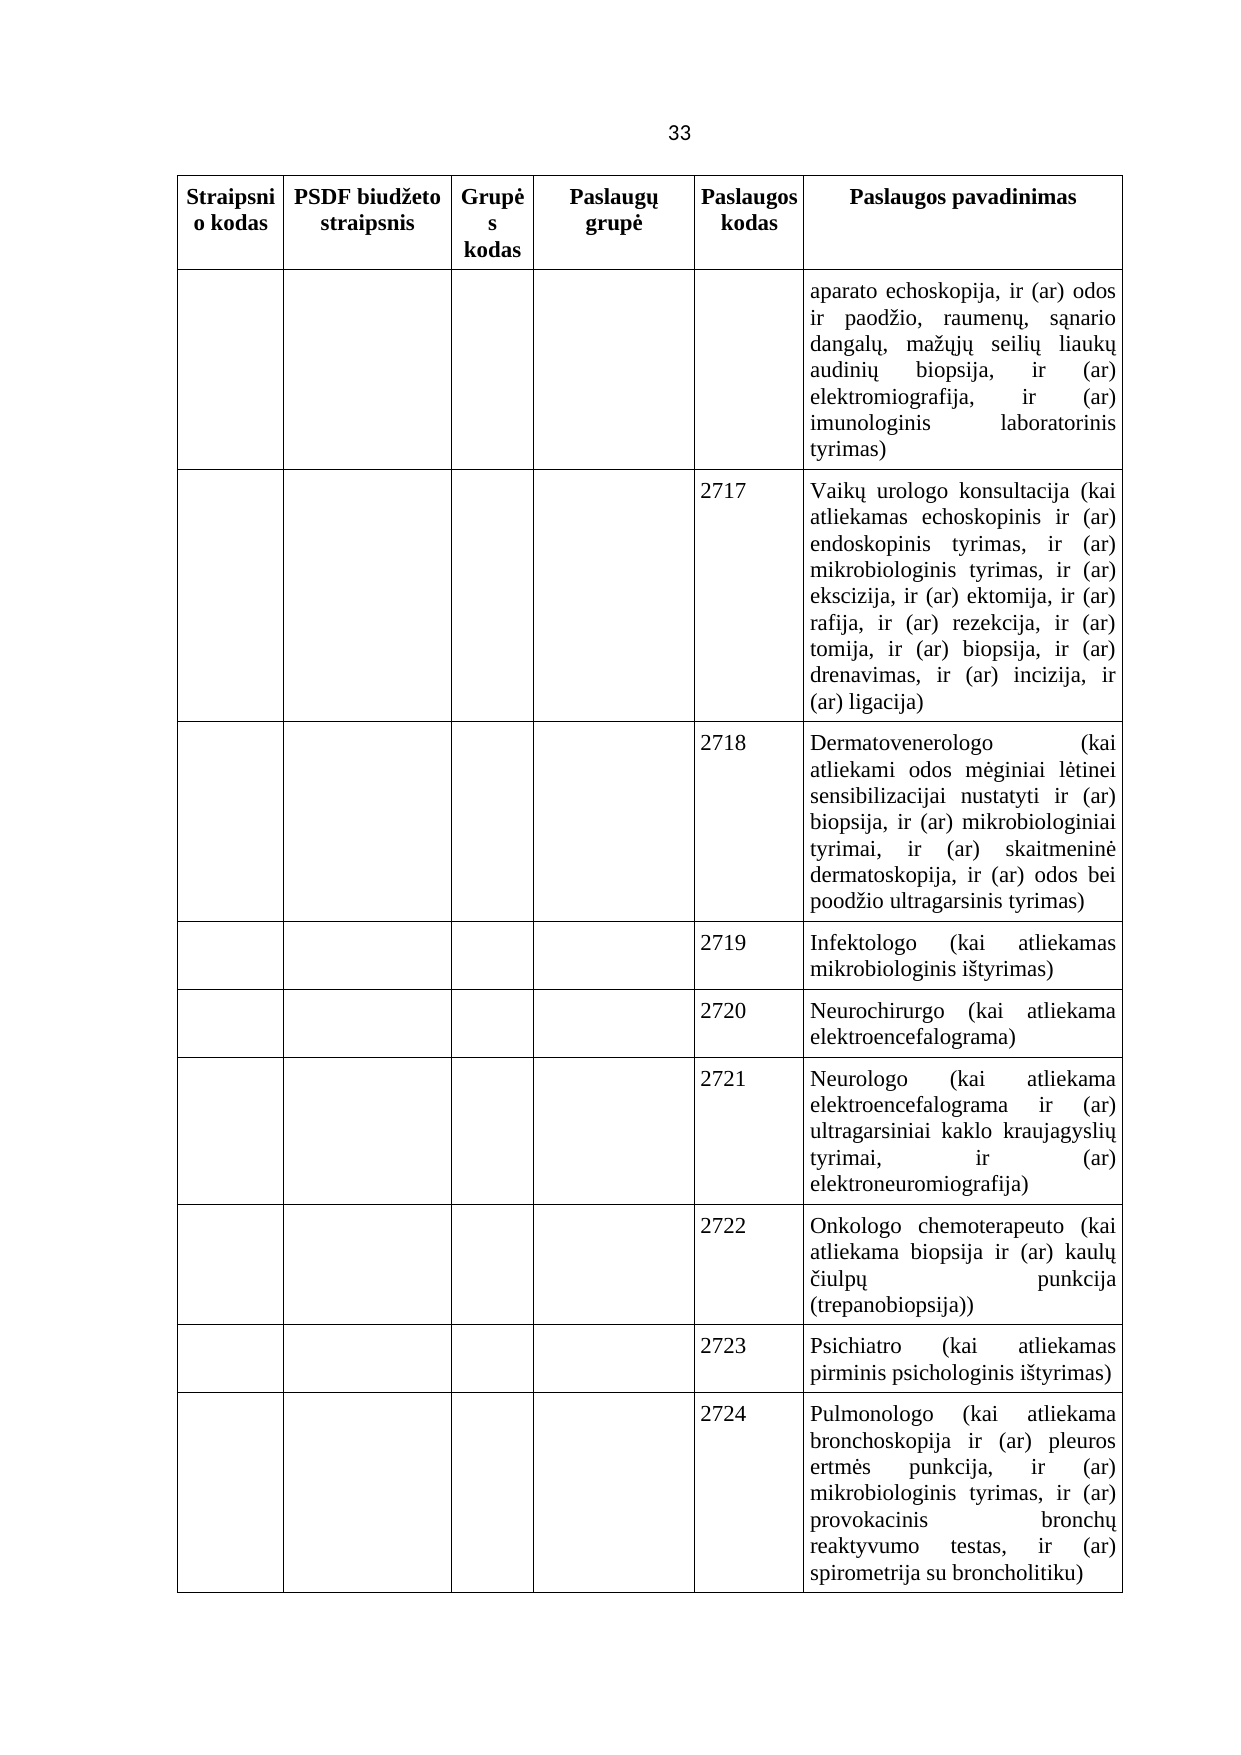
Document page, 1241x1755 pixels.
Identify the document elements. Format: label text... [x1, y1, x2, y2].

table_cell [695, 270, 803, 469]
table_cell Vaikų urologo konsultacija (kai atliekamas echoskopinis ir (ar) endoskopinis tyrimas, ir (ar) mikrobiologinis tyrimas, ir (ar) ekscizija, ir (ar) ektomija, ir (ar) rafija, ir (ar) rezekcija, ir (ar) tomija, ir (ar) biopsija, ir (ar) drenavimas, ir (ar) incizija, ir (ar) ligacija) [804, 470, 1122, 721]
table_cell [452, 1393, 533, 1592]
table_cell [178, 470, 283, 721]
table_cell aparato echoskopija, ir (ar) odos ir paodžio, raumenų, sąnario dangalų, mažųjų seilių liaukų audinių biopsija, ir (ar) elektromiografija, ir (ar) imunologinis laboratorinis tyrimas) [804, 270, 1122, 469]
table_cell [534, 270, 694, 469]
table_cell [178, 1058, 283, 1204]
table_cell [534, 922, 694, 989]
table_cell 2718 [695, 722, 803, 921]
table_cell [534, 1058, 694, 1204]
table_cell Psichiatro (kai atliekamas pirminis psichologinis ištyrimas) [804, 1325, 1122, 1392]
table_cell Neurologo (kai atliekama elektroencefalograma ir (ar) ultragarsiniai kaklo kraujagyslių tyrimai, ir (ar) elektroneuromiografija) [804, 1058, 1122, 1204]
table_cell [534, 1325, 694, 1392]
table_cell 2720 [695, 990, 803, 1057]
table_cell [534, 470, 694, 721]
table_cell [284, 1393, 451, 1592]
table_cell [284, 922, 451, 989]
table_cell [452, 1325, 533, 1392]
table_cell 2724 [695, 1393, 803, 1592]
table_cell Onkologo chemoterapeuto (kai atliekama biopsija ir (ar) kaulų čiulpų punkcija (trepanobiopsija)) [804, 1205, 1122, 1324]
table_cell 2722 [695, 1205, 803, 1324]
table_cell [284, 470, 451, 721]
table_cell [452, 1058, 533, 1204]
table_header Paslaugų grupė [534, 176, 694, 269]
table_cell [452, 722, 533, 921]
table_cell [284, 1058, 451, 1204]
table_cell Pulmonologo (kai atliekama bronchoskopija ir (ar) pleuros ertmės punkcija, ir (ar) mikrobiologinis tyrimas, ir (ar) provokacinis bronchų reaktyvumo testas, ir (ar) spirometrija su broncholitiku) [804, 1393, 1122, 1592]
table_cell [452, 270, 533, 469]
table_cell [178, 990, 283, 1057]
table_cell [284, 1205, 451, 1324]
table_cell 2723 [695, 1325, 803, 1392]
table_cell Dermatovenerologo (kai atliekami odos mėginiai lėtinei sensibilizacijai nustatyti ir (ar) biopsija, ir (ar) mikrobiologiniai tyrimai, ir (ar) skaitmeninė dermatoskopija, ir (ar) odos bei poodžio ultragarsinis tyrimas) [804, 722, 1122, 921]
table_header Paslaugos pavadinimas [804, 176, 1122, 269]
table_cell [534, 990, 694, 1057]
table_cell [534, 1205, 694, 1324]
table_cell [452, 922, 533, 989]
table_cell [284, 270, 451, 469]
table_cell Infektologo (kai atliekamas mikrobiologinis ištyrimas) [804, 922, 1122, 989]
table_cell [452, 470, 533, 721]
table_cell 2719 [695, 922, 803, 989]
table_header Paslaugos kodas [695, 176, 803, 269]
table_cell [284, 990, 451, 1057]
table_cell [284, 1325, 451, 1392]
table_cell 2721 [695, 1058, 803, 1204]
table_header Straipsnio kodas [178, 176, 283, 269]
table_cell [534, 1393, 694, 1592]
table_cell [452, 990, 533, 1057]
table_cell [534, 722, 694, 921]
table_header PSDF biudžeto straipsnis [284, 176, 451, 269]
table_cell [178, 922, 283, 989]
table_cell [178, 1205, 283, 1324]
table_cell [178, 1393, 283, 1592]
table_cell [452, 1205, 533, 1324]
table_cell [178, 270, 283, 469]
table_cell Neurochirurgo (kai atliekama elektroencefalograma) [804, 990, 1122, 1057]
table_cell [178, 1325, 283, 1392]
table_cell [284, 722, 451, 921]
table_header Grupės kodas [452, 176, 533, 269]
table_cell [178, 722, 283, 921]
table_cell 2717 [695, 470, 803, 721]
